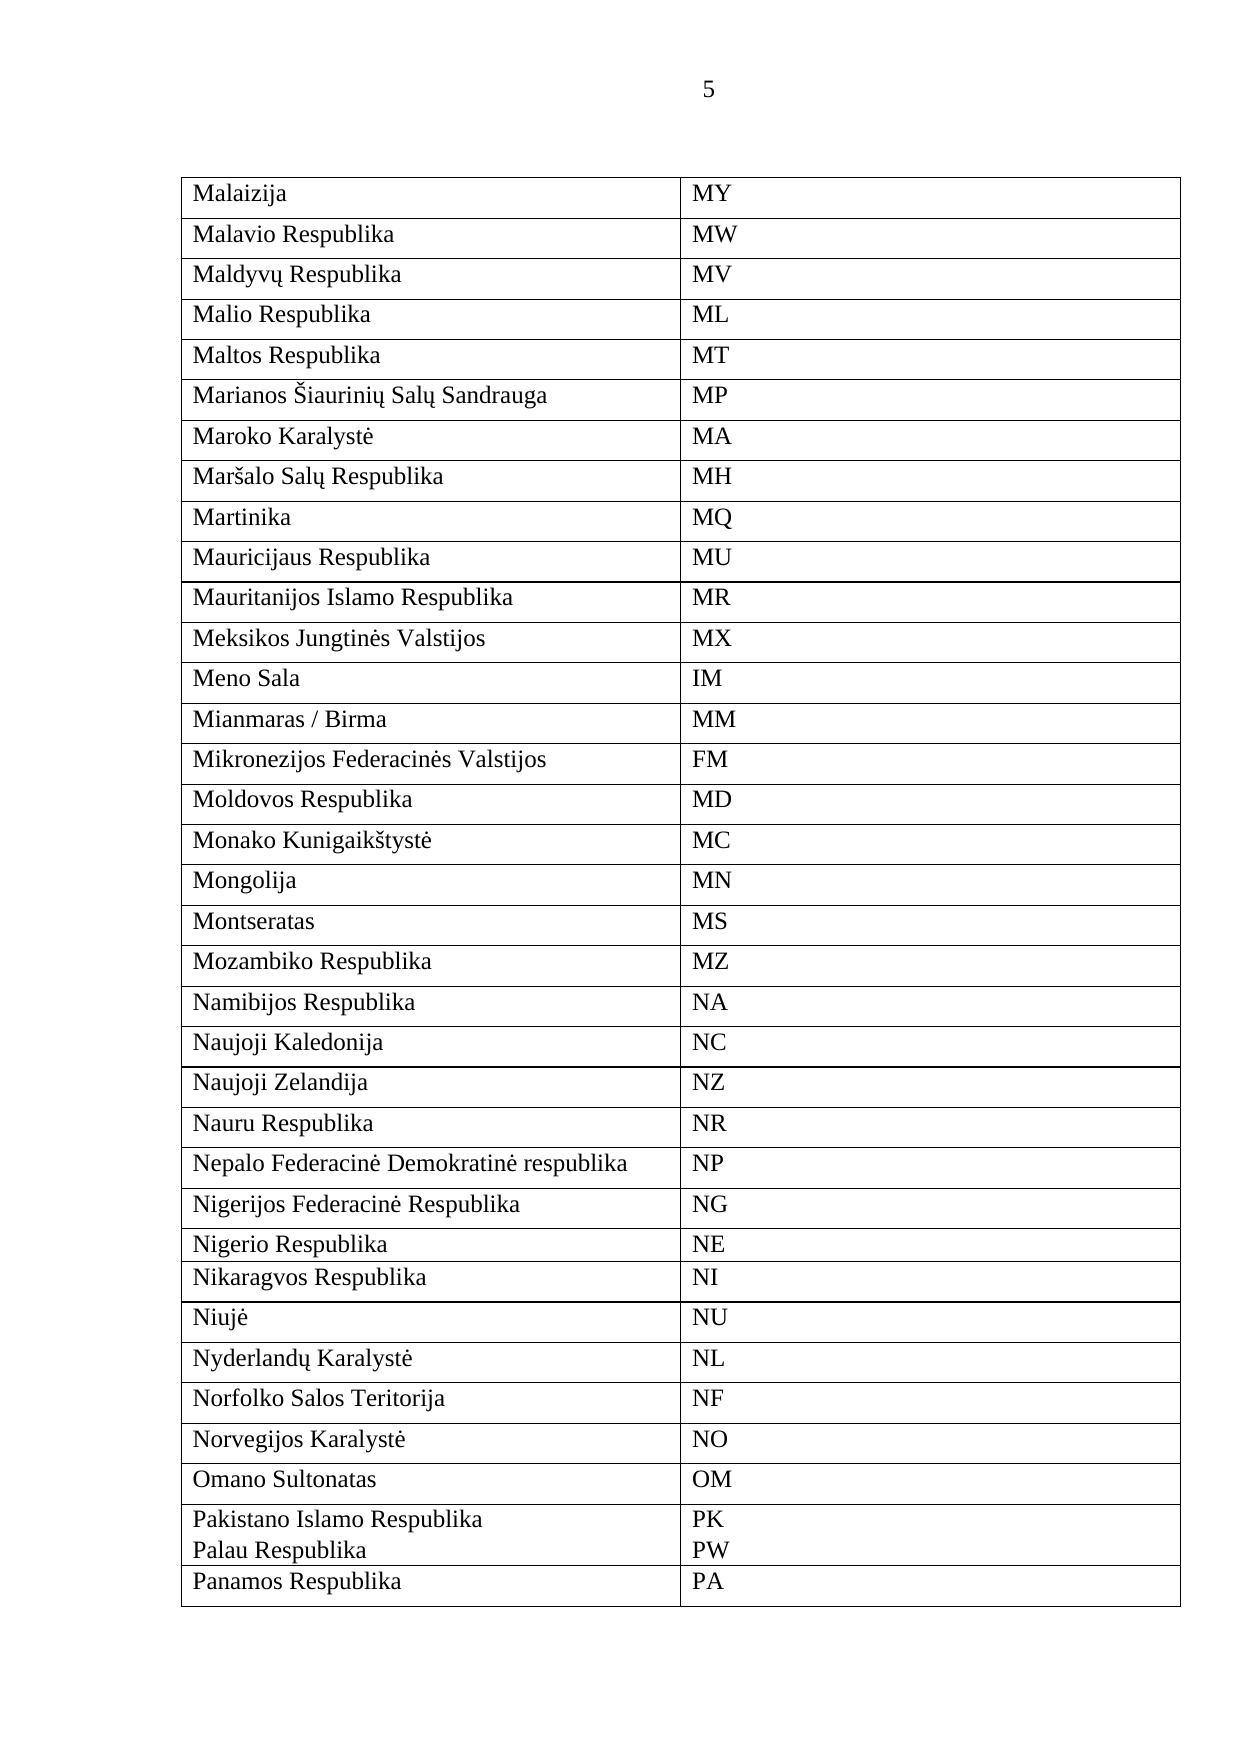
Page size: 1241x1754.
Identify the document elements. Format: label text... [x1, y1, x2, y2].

table_cell MD [681, 785, 1180, 824]
table_cell MT [681, 340, 1180, 379]
table_cell MP [681, 380, 1180, 420]
table_cell NU [681, 1303, 1180, 1342]
table_cell Marianos Šiaurinių Salų Sandrauga [182, 380, 680, 420]
table_cell NZ [681, 1068, 1180, 1107]
table_cell MS [681, 906, 1180, 945]
table_cell Omano Sultonatas [182, 1464, 680, 1503]
table_cell MR [681, 583, 1180, 622]
table_cell MA [681, 421, 1180, 460]
table_cell Naujoji Kaledonija [182, 1027, 680, 1066]
table_cell PK PW [681, 1505, 1180, 1565]
table_cell Mauritanijos Islamo Respublika [182, 583, 680, 622]
table_cell PA [681, 1566, 1180, 1606]
table_cell Norfolko Salos Teritorija [182, 1383, 680, 1423]
table_cell Nepalo Federacinė Demokratinė respublika [182, 1148, 680, 1188]
table_cell NC [681, 1027, 1180, 1066]
table_cell MM [681, 704, 1180, 743]
table_cell Martinika [182, 502, 680, 541]
table_cell NE [681, 1229, 1180, 1261]
table_cell Malaizija [182, 178, 680, 218]
table_cell Maroko Karalystė [182, 421, 680, 460]
table_cell MX [681, 623, 1180, 662]
table_cell MN [681, 865, 1180, 905]
table_cell Nikaragvos Respublika [182, 1262, 680, 1301]
table_cell Nyderlandų Karalystė [182, 1343, 680, 1382]
table_cell MC [681, 825, 1180, 864]
table_cell Meno Sala [182, 663, 680, 703]
table_cell OM [681, 1464, 1180, 1503]
table_cell Nigerio Respublika [182, 1229, 680, 1261]
table_cell IM [681, 663, 1180, 703]
table_cell NO [681, 1424, 1180, 1463]
table_cell MY [681, 178, 1180, 218]
table_cell Namibijos Respublika [182, 987, 680, 1026]
table_cell Naujoji Zelandija [182, 1068, 680, 1107]
table_cell Maltos Respublika [182, 340, 680, 379]
table_cell NP [681, 1148, 1180, 1188]
table_cell Nauru Respublika [182, 1108, 680, 1147]
table_cell Mozambiko Respublika [182, 946, 680, 986]
table_cell NA [681, 987, 1180, 1026]
table_cell Montseratas [182, 906, 680, 945]
table_cell Malavio Respublika [182, 219, 680, 258]
table_cell FM [681, 744, 1180, 783]
table_cell Mauricijaus Respublika [182, 542, 680, 581]
table_cell Niujė [182, 1303, 680, 1342]
table_cell MH [681, 461, 1180, 501]
table_cell Maldyvų Respublika [182, 259, 680, 298]
table_cell MV [681, 259, 1180, 298]
table_cell Mongolija [182, 865, 680, 905]
table_cell Nigerijos Federacinė Respublika [182, 1189, 680, 1228]
table_cell Maršalo Salų Respublika [182, 461, 680, 501]
table_cell Norvegijos Karalystė [182, 1424, 680, 1463]
table_cell NF [681, 1383, 1180, 1423]
table_cell Monako Kunigaikštystė [182, 825, 680, 864]
table_cell Mianmaras / Birma [182, 704, 680, 743]
table_cell NI [681, 1262, 1180, 1301]
table_cell Panamos Respublika [182, 1566, 680, 1606]
table_cell NG [681, 1189, 1180, 1228]
table_cell Meksikos Jungtinės Valstijos [182, 623, 680, 662]
table_cell MZ [681, 946, 1180, 986]
table_cell Malio Respublika [182, 300, 680, 339]
table_cell ML [681, 300, 1180, 339]
table_cell MW [681, 219, 1180, 258]
table_cell MQ [681, 502, 1180, 541]
table_cell MU [681, 542, 1180, 581]
table_cell NL [681, 1343, 1180, 1382]
table_cell Mikronezijos Federacinės Valstijos [182, 744, 680, 783]
table_cell NR [681, 1108, 1180, 1147]
table_cell Pakistano Islamo Respublika Palau Respublika [182, 1505, 680, 1565]
table_cell Moldovos Respublika [182, 785, 680, 824]
